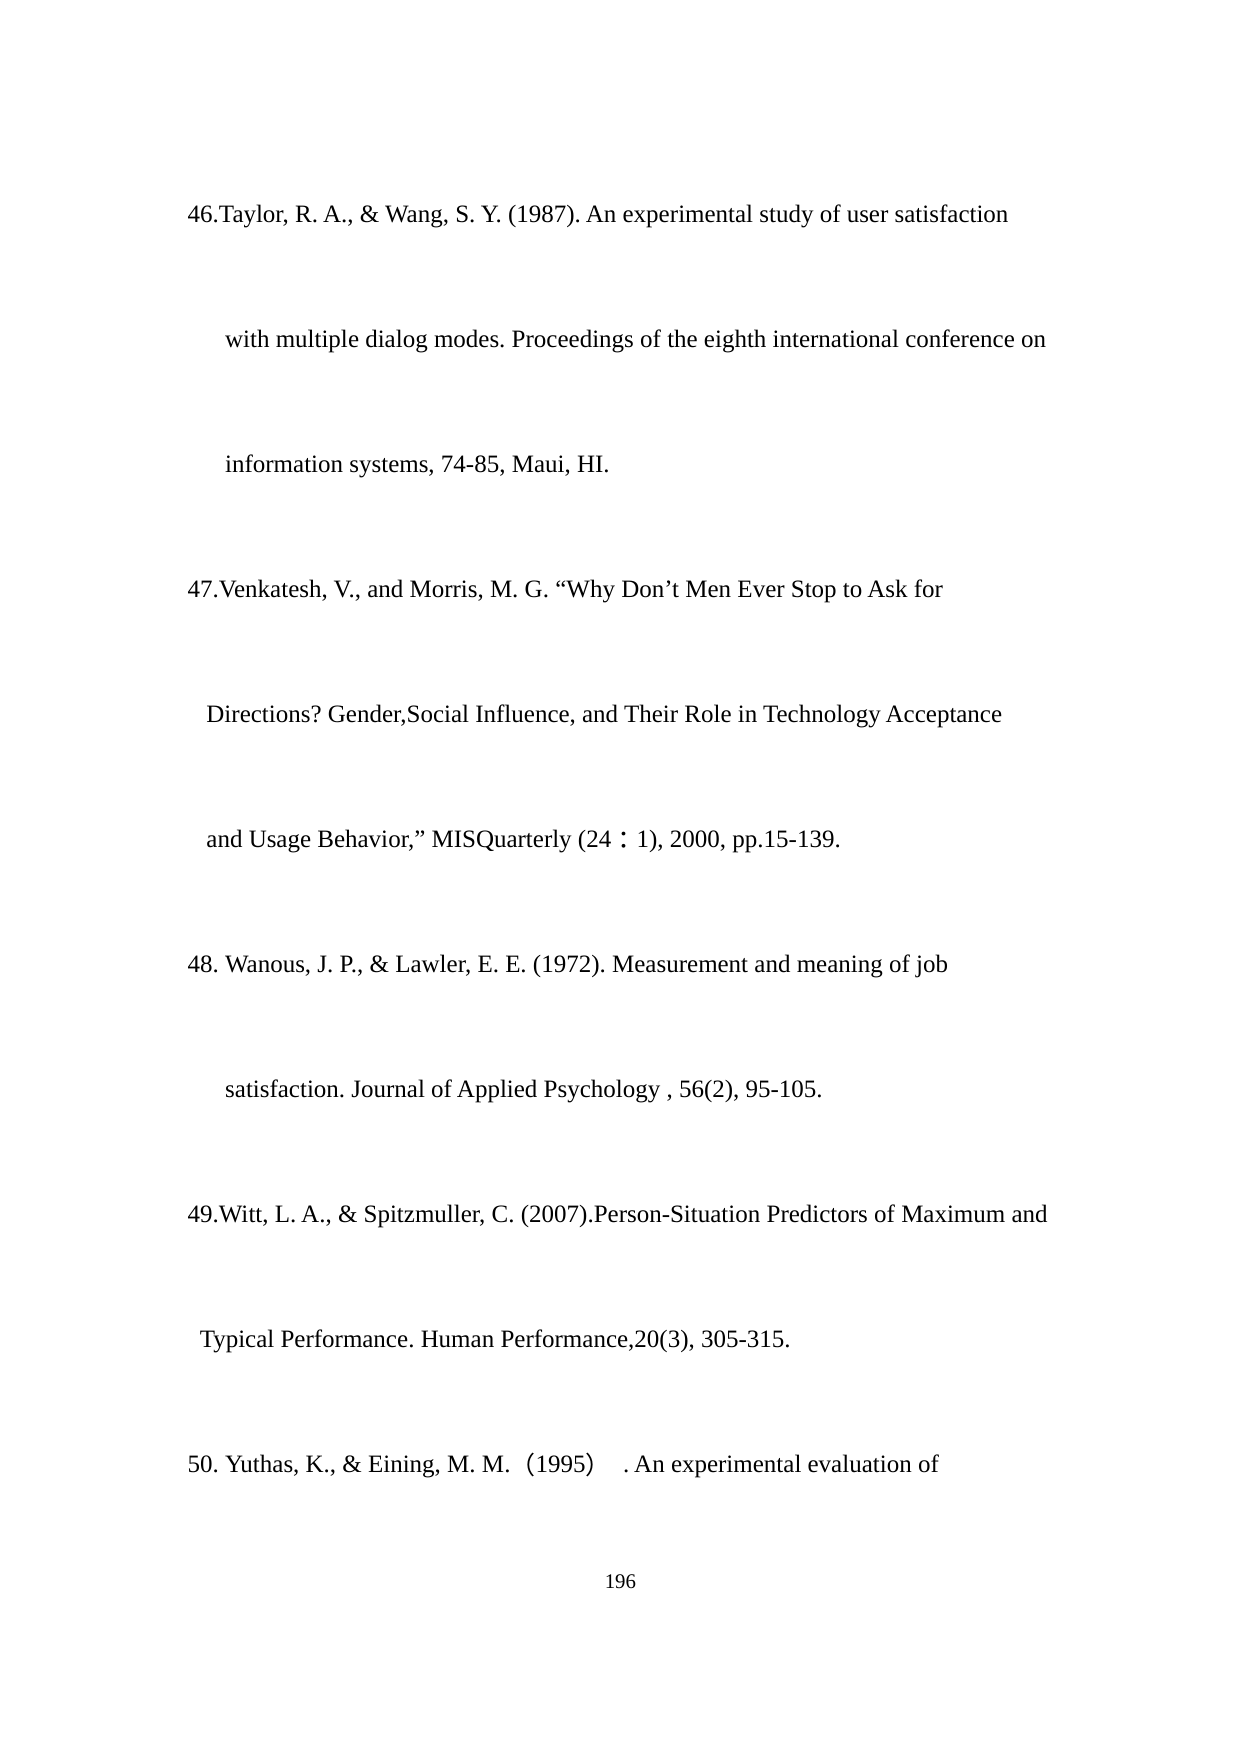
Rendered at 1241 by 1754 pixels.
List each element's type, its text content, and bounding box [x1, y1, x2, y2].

text Directions? Gender,Social Influence, and Their Role in Technology Acceptance [187, 672, 1053, 734]
text 49.Witt, L. A., & Spitzmuller, C. (2007).Person-Situation Predictors of Maximum and [187, 1172, 1053, 1234]
text information systems, 74-85, Maui, HI. [187, 422, 1053, 484]
text Typical Performance. Human Performance,20(3), 305-315. [187, 1297, 1053, 1359]
text 47.Venkatesh, V., and Morris, M. G. “Why Don’t Men Ever Stop to Ask for [187, 547, 1053, 609]
text satisfaction. Journal of Applied Psychology , 56(2), 95-105. [187, 1047, 1053, 1109]
text 46.Taylor, R. A., & Wang, S. Y. (1987). An experimental study of user satisfaction [187, 172, 1053, 234]
text 48. Wanous, J. P., & Lawler, E. E. (1972). Measurement and meaning of job [187, 922, 1053, 984]
text and Usage Behavior,” MISQuarterly (24：1), 2000, pp.15-139. [187, 797, 1053, 859]
text with multiple dialog modes. Proceedings of the eighth international conference on [187, 297, 1053, 359]
text 50. Yuthas, K., & Eining, M. M.（1995） . An experimental evaluation of [187, 1422, 1053, 1484]
